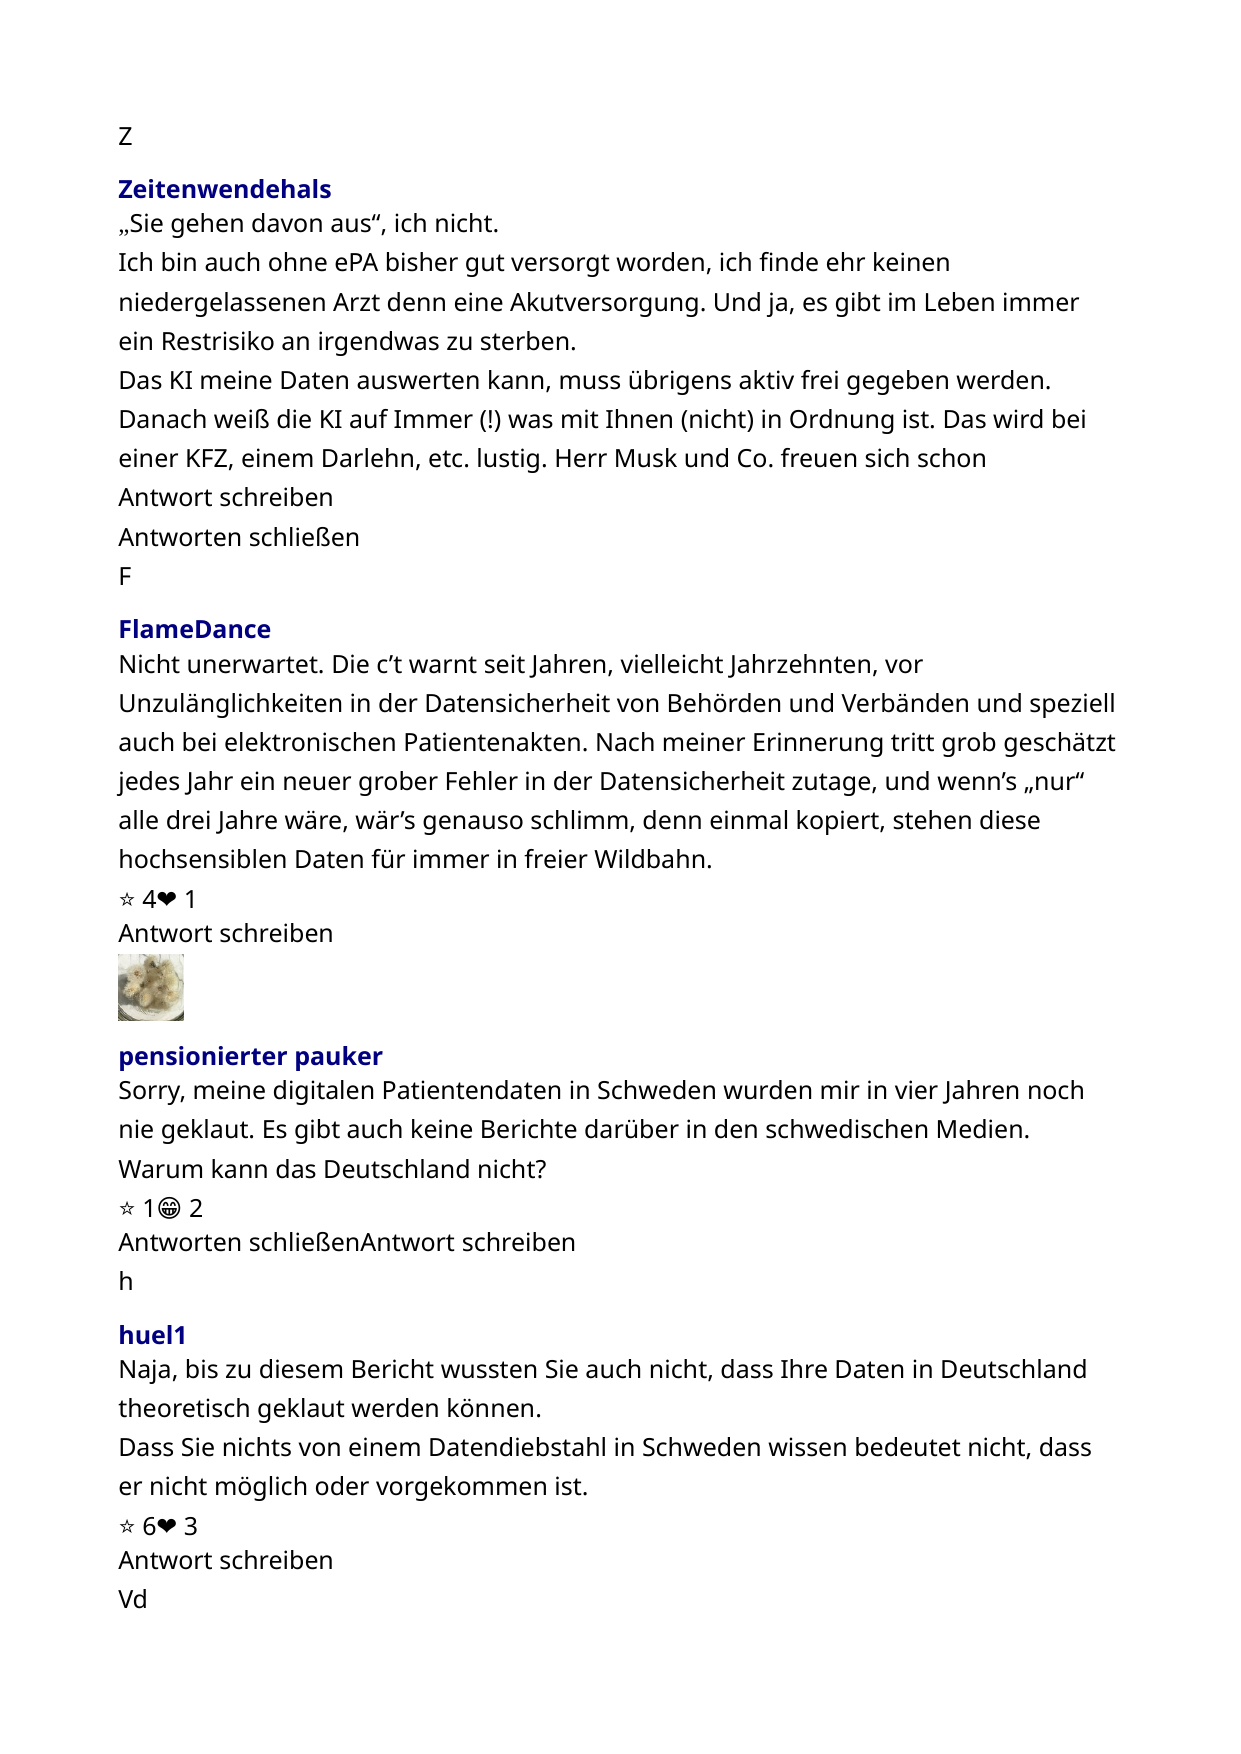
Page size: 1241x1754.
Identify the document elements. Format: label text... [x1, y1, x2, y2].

text Das KI meine Daten auswerten kann, muss übrigens aktiv frei gegeben werden. Danach weiß die KI auf Immer (!) was mit Ihnen (nicht) in Ordnung ist. Das wird bei einer KFZ, einem Darlehn, etc. lustig. Herr Musk und Co. freuen sich schon [118, 363, 1122, 475]
subtitle huel1 [118, 1317, 1122, 1352]
text „Sie gehen davon aus“, ich nicht. [118, 206, 1122, 240]
text Antwort schreiben [118, 480, 1122, 514]
text Sorry, meine digitalen Patientendaten in Schweden wurden mir in vier Jahren noch nie geklaut. Es gibt auch keine Berichte darüber in den schwedischen Medien. Warum kann das Deutschland nicht? [118, 1073, 1122, 1185]
text Nicht unerwartet. Die c’t warnt seit Jahren, vielleicht Jahrzehnten, vor Unzulänglichkeiten in der Datensicherheit von Behörden und Verbänden und speziell auch bei elektronischen Patientenakten. Nach meiner Erinnerung tritt grob geschätzt jedes Jahr ein neuer grober Fehler in der Datensicherheit zutage, und wenn’s „nur“ alle drei Jahre wäre, wär’s genauso schlimm, denn einmal kopiert, stehen diese hochsensiblen Daten für immer in freier Wildbahn. [118, 646, 1122, 876]
text h [118, 1264, 1122, 1298]
text Antwort schreiben [118, 915, 1122, 949]
text F [118, 558, 1122, 592]
subtitle pensionierter pauker [118, 1039, 1122, 1073]
subtitle Zeitenwendehals [118, 172, 1122, 206]
text Antwort schreiben [118, 1542, 1122, 1576]
text Vd [118, 1581, 1122, 1616]
text Antworten schließenAntwort schreiben [118, 1224, 1122, 1259]
text Dass Sie nichts von einem Datendiebstahl in Schweden wissen bedeutet nicht, dass er nicht möglich oder vorgekommen ist. [118, 1430, 1122, 1503]
text ⭐️ 1😁 2 [118, 1191, 1122, 1224]
text Antworten schließen [118, 519, 1122, 553]
text Z [118, 118, 1122, 152]
subtitle FlameDance [118, 612, 1122, 646]
text Naja, bis zu diesem Bericht wussten Sie auch nicht, dass Ihre Daten in Deutschland theoretisch geklaut werden können. [118, 1352, 1122, 1425]
text ⭐️ 6❤️ 3 [118, 1508, 1122, 1542]
text ⭐️ 4❤️ 1 [118, 881, 1122, 915]
text Ich bin auch ohne ePA bisher gut versorgt worden, ich finde ehr keinen niedergelassenen Arzt denn eine Akutversorgung. Und ja, es gibt im Leben immer ein Restrisiko an irgendwas zu sterben. [118, 245, 1122, 357]
picture [118, 954, 184, 1021]
